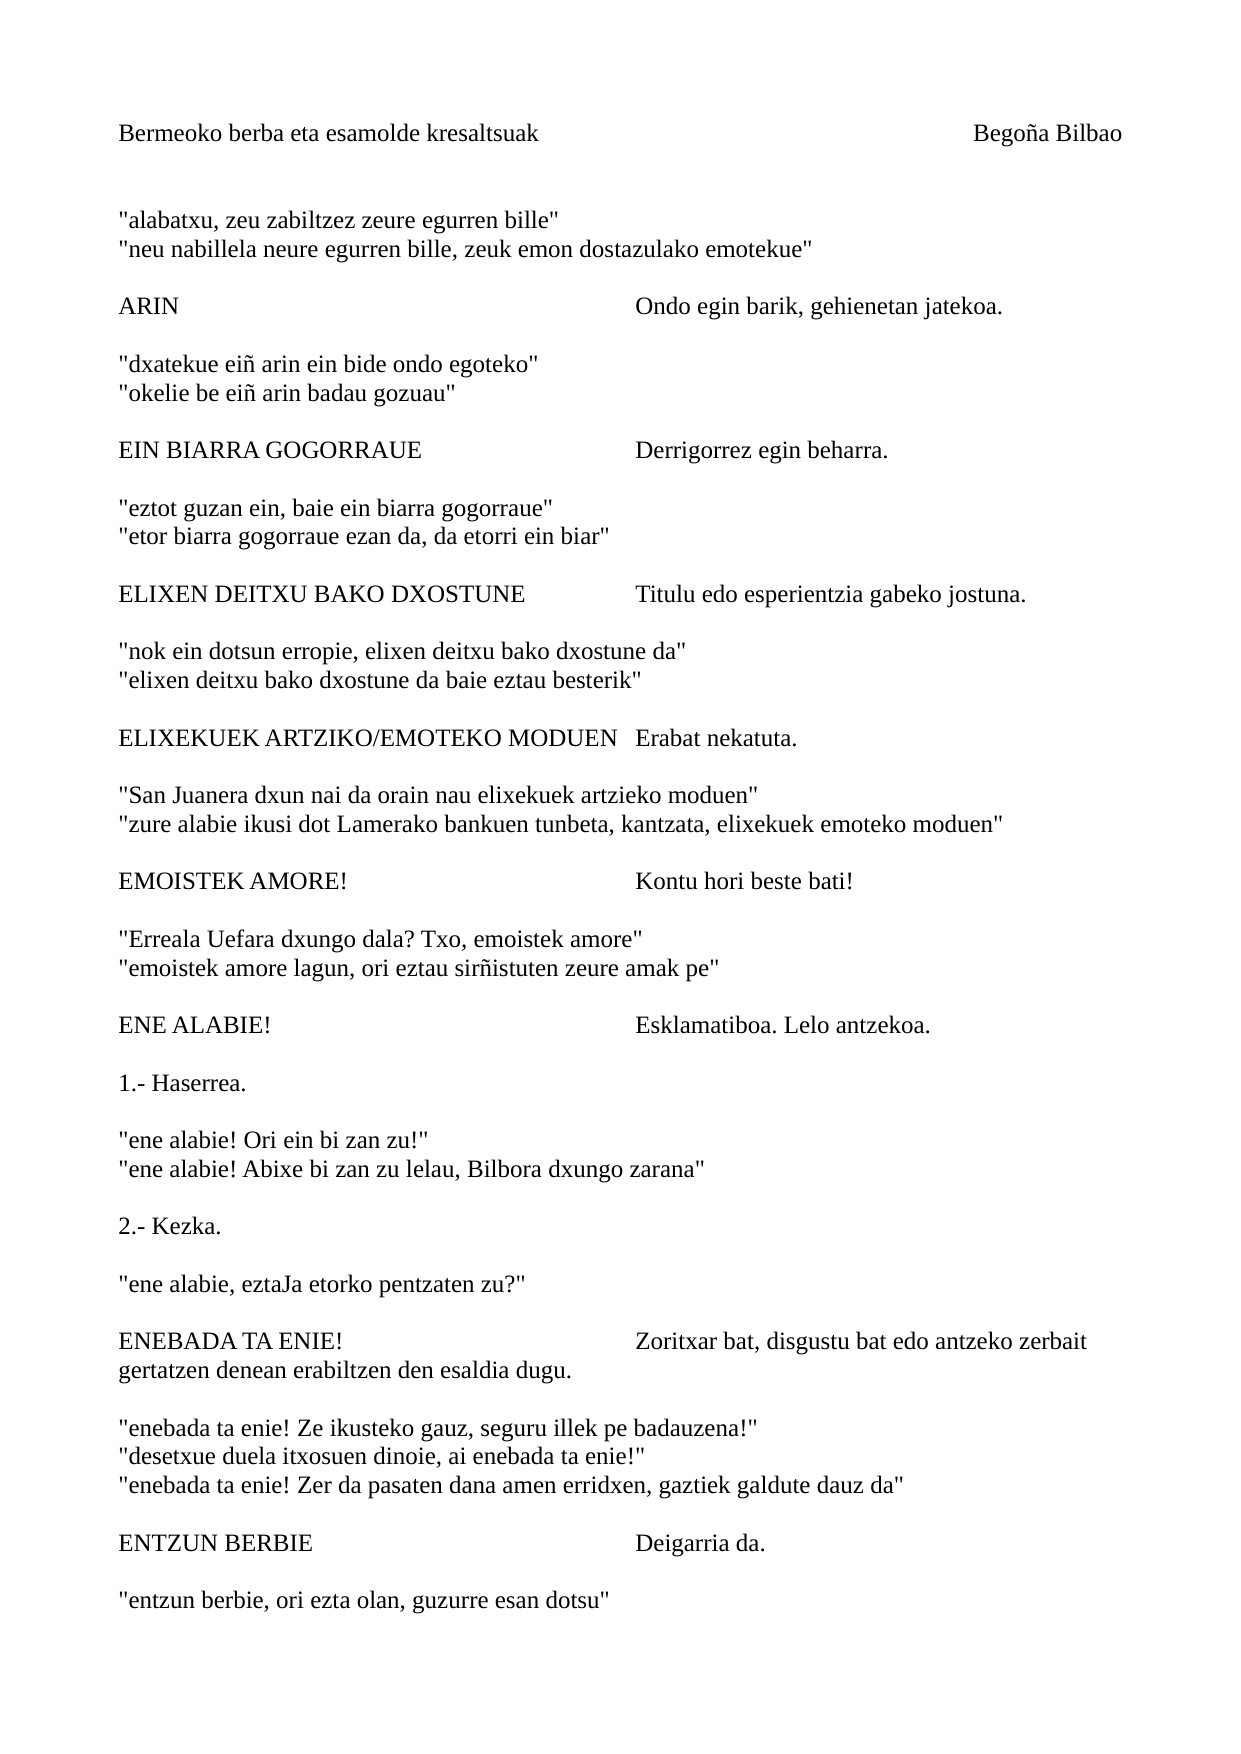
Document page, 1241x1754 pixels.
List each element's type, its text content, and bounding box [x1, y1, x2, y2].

text "enebada ta enie! Zer da pasaten dana amen erridxen, gaztiek galdute dauz da" [118, 1470, 1122, 1499]
text "nok ein dotsun erropie, elixen deitxu bako dxostune da" [118, 636, 1122, 665]
text "alabatxu, zeu zabiltzez zeure egurren bille" [118, 205, 1122, 234]
text "zure alabie ikusi dot Lamerako bankuen tunbeta, kantzata, elixekuek emoteko moduen" [118, 809, 1122, 838]
text "okelie be eiñ arin badau gozuau" [118, 378, 1122, 406]
text 1.- Haserrea. [118, 1068, 1122, 1096]
text "ene alabie! Ori ein bi zan zu!" [118, 1125, 1122, 1154]
text ENEBADA TA ENIE! Zoritxar bat, disgustu bat edo antzeko zerbait gertatzen denean erabiltzen den esaldia dugu. [118, 1326, 1122, 1384]
text ELIXEN DEITXU BAKO DXOSTUNE Titulu edo esperientzia gabeko jostuna. [118, 579, 1122, 608]
text ELIXEKUEK ARTZIKO/EMOTEKO MODUEN Erabat nekatuta. [118, 723, 1122, 751]
text "emoistek amore lagun, ori eztau sirñistuten zeure amak pe" [118, 953, 1122, 981]
text "ene alabie! Abixe bi zan zu lelau, Bilbora dxungo zarana" [118, 1154, 1122, 1183]
text "elixen deitxu bako dxostune da baie eztau besterik" [118, 665, 1122, 694]
text 2.- Kezka. [118, 1211, 1122, 1240]
text ENE ALABIE! Esklamatiboa. Lelo antzekoa. [118, 1010, 1122, 1039]
text EIN BIARRA GOGORRAUE Derrigorrez egin beharra. [118, 435, 1122, 464]
text "dxatekue eiñ arin ein bide ondo egoteko" [118, 349, 1122, 378]
text "entzun berbie, ori ezta olan, guzurre esan dotsu" [118, 1585, 1122, 1614]
text "desetxue duela itxosuen dinoie, ai enebada ta enie!" [118, 1441, 1122, 1470]
text EMOISTEK AMORE! Kontu hori beste bati! [118, 866, 1122, 895]
text "Erreala Uefara dxungo dala? Txo, emoistek amore" [118, 924, 1122, 953]
text ARIN Ondo egin barik, gehienetan jatekoa. [118, 291, 1122, 320]
text "ene alabie, eztaJa etorko pentzaten zu?" [118, 1269, 1122, 1298]
text "San Juanera dxun nai da orain nau elixekuek artzieko moduen" [118, 780, 1122, 809]
text ENTZUN BERBIE Deigarria da. [118, 1528, 1122, 1556]
text "eztot guzan ein, baie ein biarra gogorraue" [118, 493, 1122, 521]
text "etor biarra gogorraue ezan da, da etorri ein biar" [118, 521, 1122, 550]
text "enebada ta enie! Ze ikusteko gauz, seguru illek pe badauzena!" [118, 1413, 1122, 1441]
text "neu nabillela neure egurren bille, zeuk emon dostazulako emotekue" [118, 234, 1122, 263]
